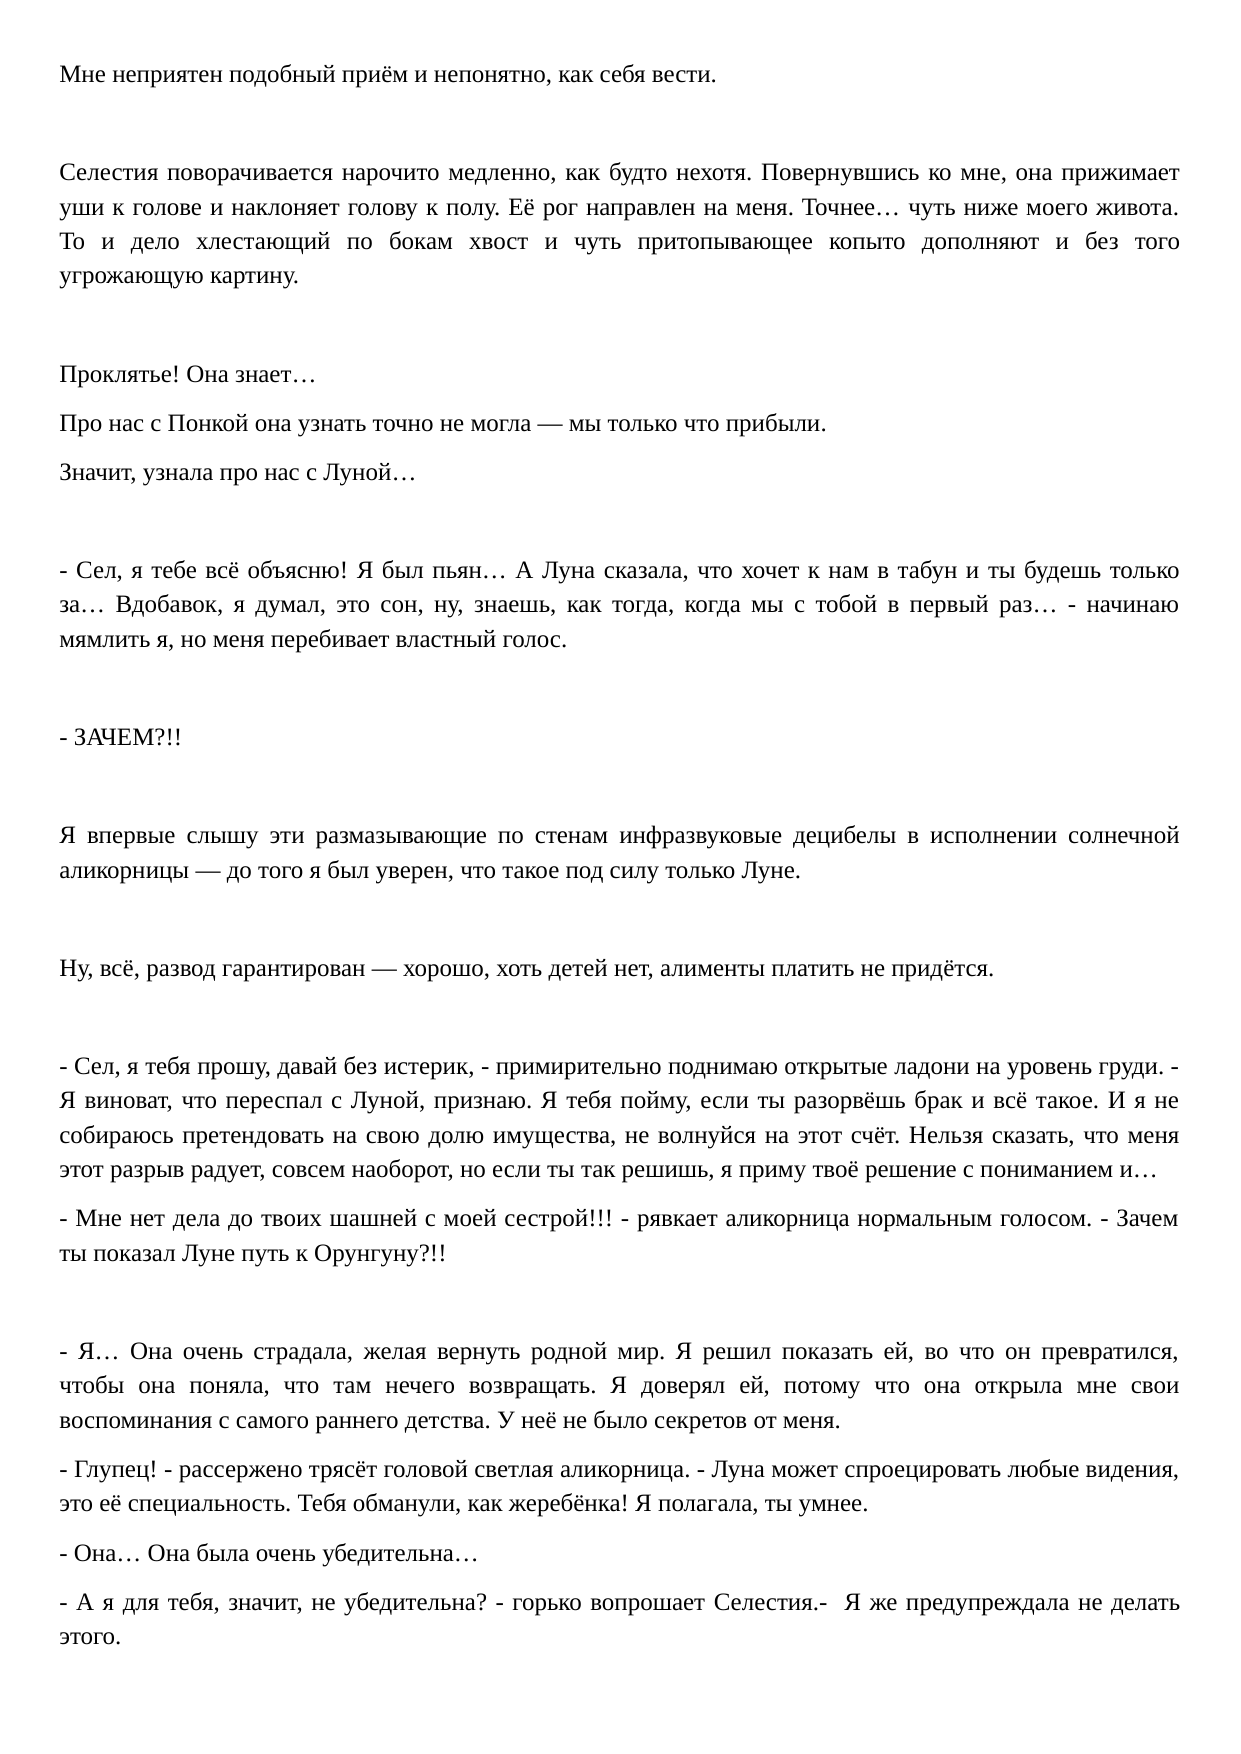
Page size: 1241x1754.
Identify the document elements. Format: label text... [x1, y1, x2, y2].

text - Она… Она была очень убедительна… [59, 1538, 1181, 1566]
text Ну, всё, развод гарантирован — хорошо, хоть детей нет, алименты платить не придётся. [59, 953, 1181, 982]
text - Глупец! - рассержено трясёт головой светлая аликорница. - Луна может спроецировать любые видения, это её специальность. Тебя обманули, как жеребёнка! Я полагала, ты умнее. [59, 1454, 1181, 1517]
text Про нас с Понкой она узнать точно не могла — мы только что прибыли. [59, 408, 1181, 437]
text Проклятье! Она знает… [59, 359, 1181, 387]
text Я впервые слышу эти размазывающие по стенам инфразвуковые децибелы в исполнении солнечной аликорницы — до того я был уверен, что такое под силу только Луне. [59, 820, 1181, 883]
text - А я для тебя, значит, не убедительна? - горько вопрошает Селестия.- Я же предупреждала не делать этого. [59, 1587, 1181, 1650]
text - Мне нет дела до твоих шашней с моей сестрой!!! - рявкает аликорница нормальным голосом. - Зачем ты показал Луне путь к Орунгуну?!! [59, 1203, 1181, 1267]
text - ЗАЧЕМ?!! [59, 722, 1181, 751]
text Значит, узнала про нас с Луной… [59, 457, 1181, 486]
text - Я… Она очень страдала, желая вернуть родной мир. Я решил показать ей, во что он превратился, чтобы она поняла, что там нечего возвращать. Я доверял ей, потому что она открыла мне свои воспоминания с самого раннего детства. У неё не было секретов от меня. [59, 1336, 1181, 1434]
text - Сел, я тебя прошу, давай без истерик, - примирительно поднимаю открытые ладони на уровень груди. - Я виноват, что переспал с Луной, признаю. Я тебя пойму, если ты разорвёшь брак и всё такое. И я не собираюсь претендовать на свою долю имущества, не волнуйся на этот счёт. Нельзя сказать, что меня этот разрыв радует, совсем наоборот, но если ты так решишь, я приму твоё решение с пониманием и… [59, 1051, 1181, 1183]
text Селестия поворачивается нарочито медленно, как будто нехотя. Повернувшись ко мне, она прижимает уши к голове и наклоняет голову к полу. Её рог направлен на меня. Точнее… чуть ниже моего живота. То и дело хлестающий по бокам хвост и чуть притопывающее копыто дополняют и без того угрожающую картину. [59, 157, 1181, 289]
text - Сел, я тебе всё объясню! Я был пьян… А Луна сказала, что хочет к нам в табун и ты будешь только за… Вдобавок, я думал, это сон, ну, знаешь, как тогда, когда мы с тобой в первый раз… - начинаю мямлить я, но меня перебивает властный голос. [59, 555, 1181, 653]
text Мне неприятен подобный приём и непонятно, как себя вести. [59, 59, 1181, 88]
